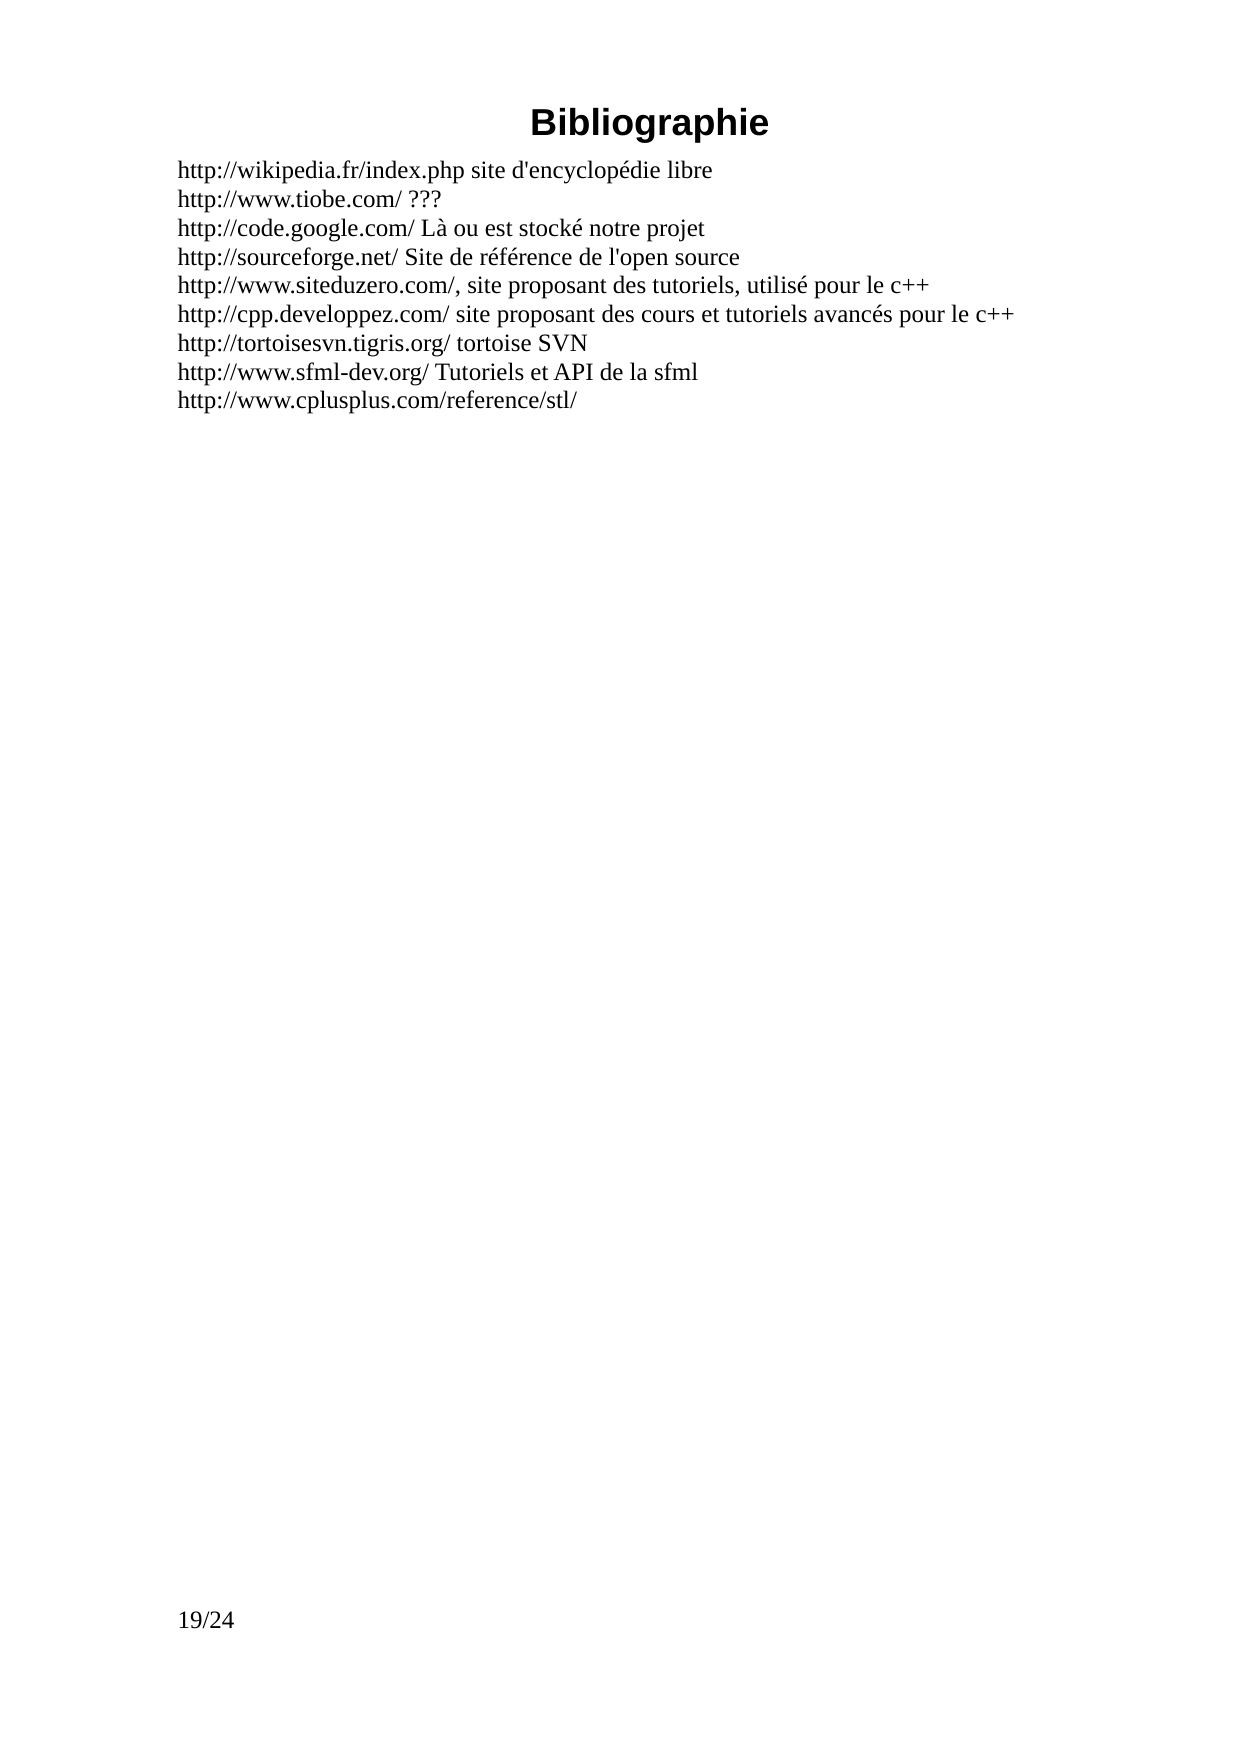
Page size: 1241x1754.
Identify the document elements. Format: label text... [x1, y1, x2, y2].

text http://code.google.com/ Là ou est stocké notre projet [177, 213, 1122, 242]
text http://sourceforge.net/ Site de référence de l'open source [177, 242, 1122, 271]
text http://wikipedia.fr/index.php site d'encyclopédie libre [177, 156, 1122, 184]
subtitle Bibliographie [177, 100, 1122, 143]
text http://tortoisesvn.tigris.org/ tortoise SVN [177, 328, 1122, 357]
text http://www.sfml-dev.org/ Tutoriels et API de la sfml [177, 357, 1122, 386]
text http://www.siteduzero.com/, site proposant des tutoriels, utilisé pour le c++ [177, 271, 1122, 299]
text http://cpp.developpez.com/ site proposant des cours et tutoriels avancés pour le c++ [177, 299, 1122, 328]
text http://www.cplusplus.com/reference/stl/ [177, 386, 1122, 414]
text http://www.tiobe.com/ ??? [177, 184, 1122, 213]
